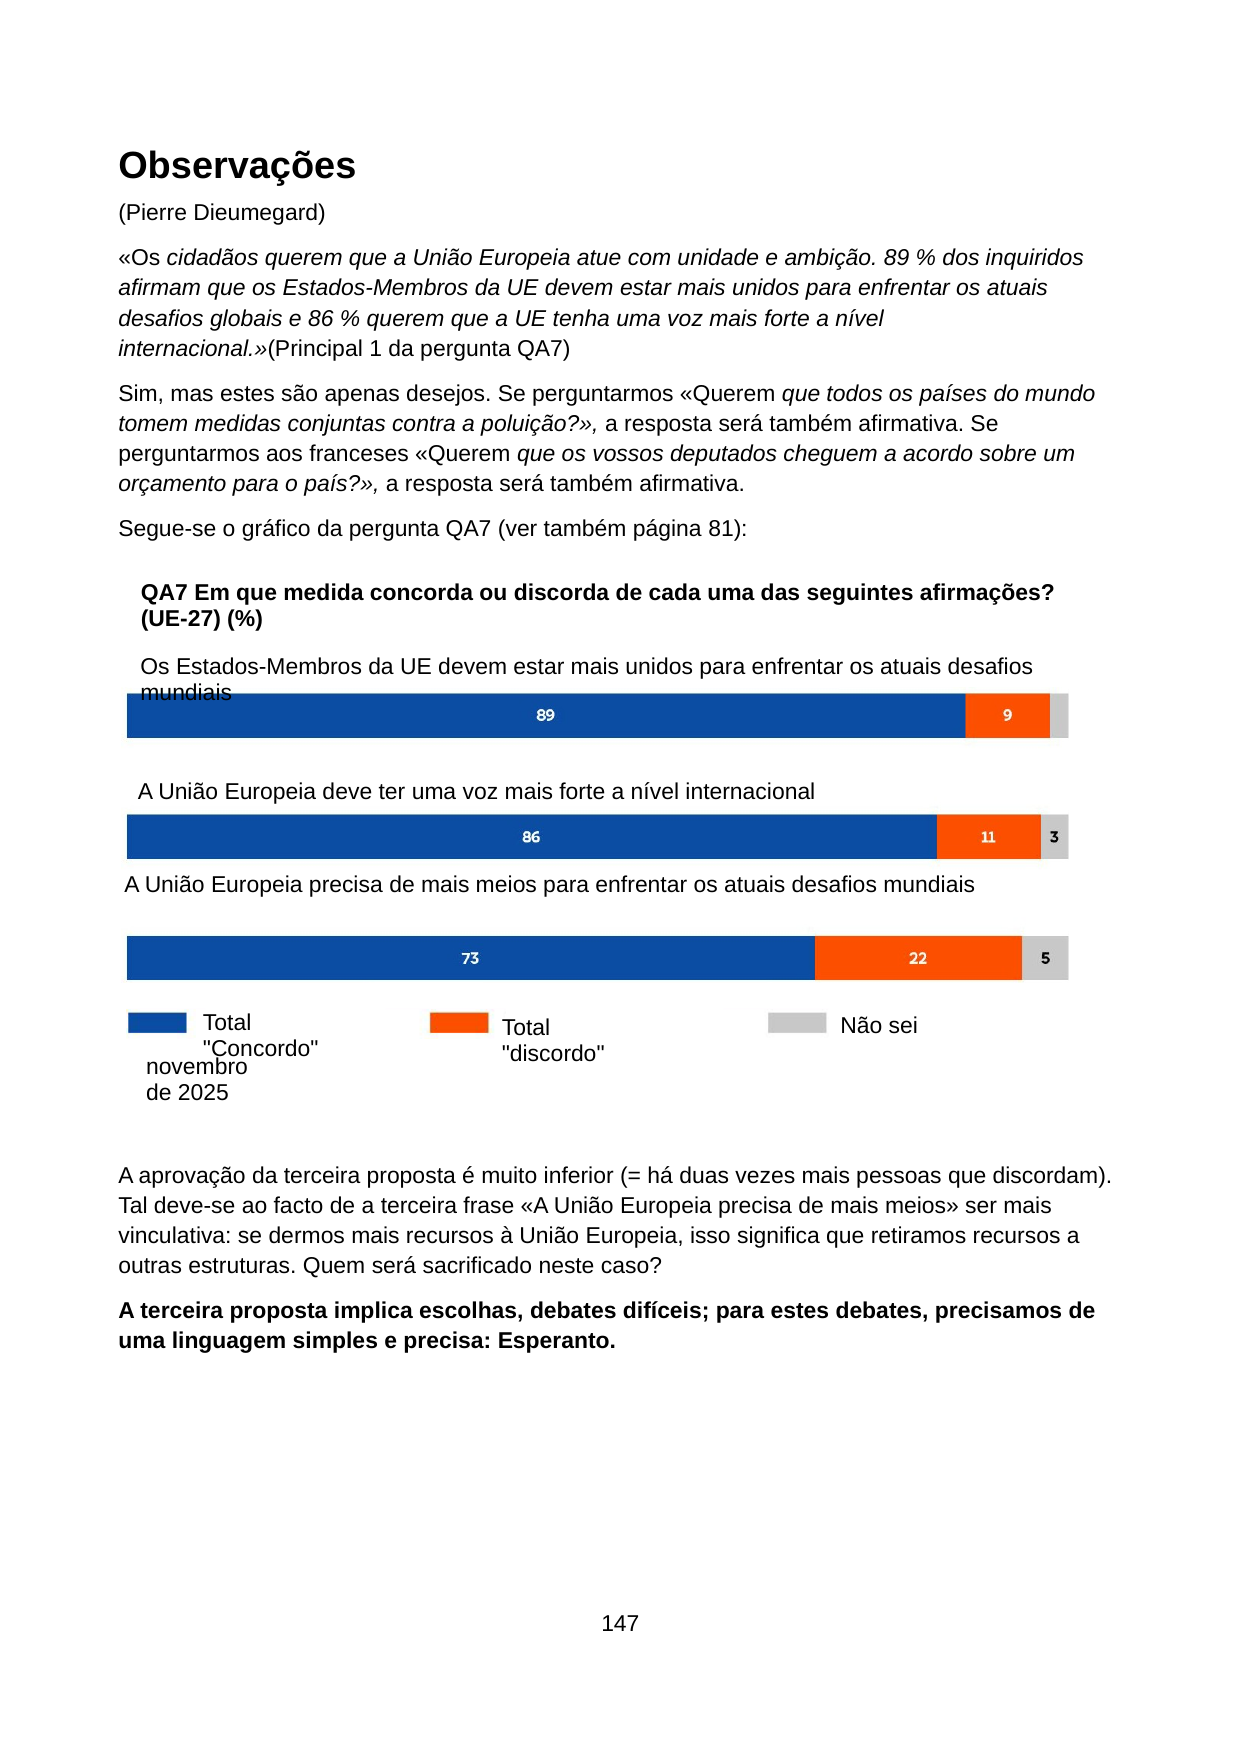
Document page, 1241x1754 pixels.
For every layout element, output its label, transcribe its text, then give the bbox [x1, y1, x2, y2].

picture [126, 1008, 830, 1039]
picture [121, 687, 1069, 983]
text (Pierre Dieumegard) [118, 199, 1122, 226]
text «Os cidadãos querem que a União Europeia atue com unidade e ambição. 89 % dos inquiridos afirmam que os Estados-Membros da UE devem estar mais unidos para enfrentar os atuais desafios globais e 86 % querem que a UE tenha uma voz mais forte a nível internacional.»(Principal 1 da pergunta QA7) [118, 244, 1122, 361]
text A terceira proposta implica escolhas, debates difíceis; para estes debates, precisamos de uma linguagem simples e precisa: Esperanto. [118, 1297, 1122, 1353]
text Sim, mas estes são apenas desejos. Se perguntarmos «Querem que todos os países do mundo tomem medidas conjuntas contra a poluição?», a resposta será também afirmativa. Se perguntarmos aos franceses «Querem que os vossos deputados cheguem a acordo sobre um orçamento para o país?», a resposta será também afirmativa. [118, 379, 1122, 496]
subtitle Observações [118, 143, 1122, 187]
text Segue-se o gráfico da pergunta QA7 (ver também página 81): [118, 515, 1122, 541]
text A aprovação da terceira proposta é muito inferior (= há duas vezes mais pessoas que discordam). Tal deve-se ao facto de a terceira frase «A União Europeia precisa de mais meios» ser mais vinculativa: se dermos mais recursos à União Europeia, isso significa que retiramos recursos a outras estruturas. Quem será sacrificado neste caso? [118, 1162, 1122, 1278]
